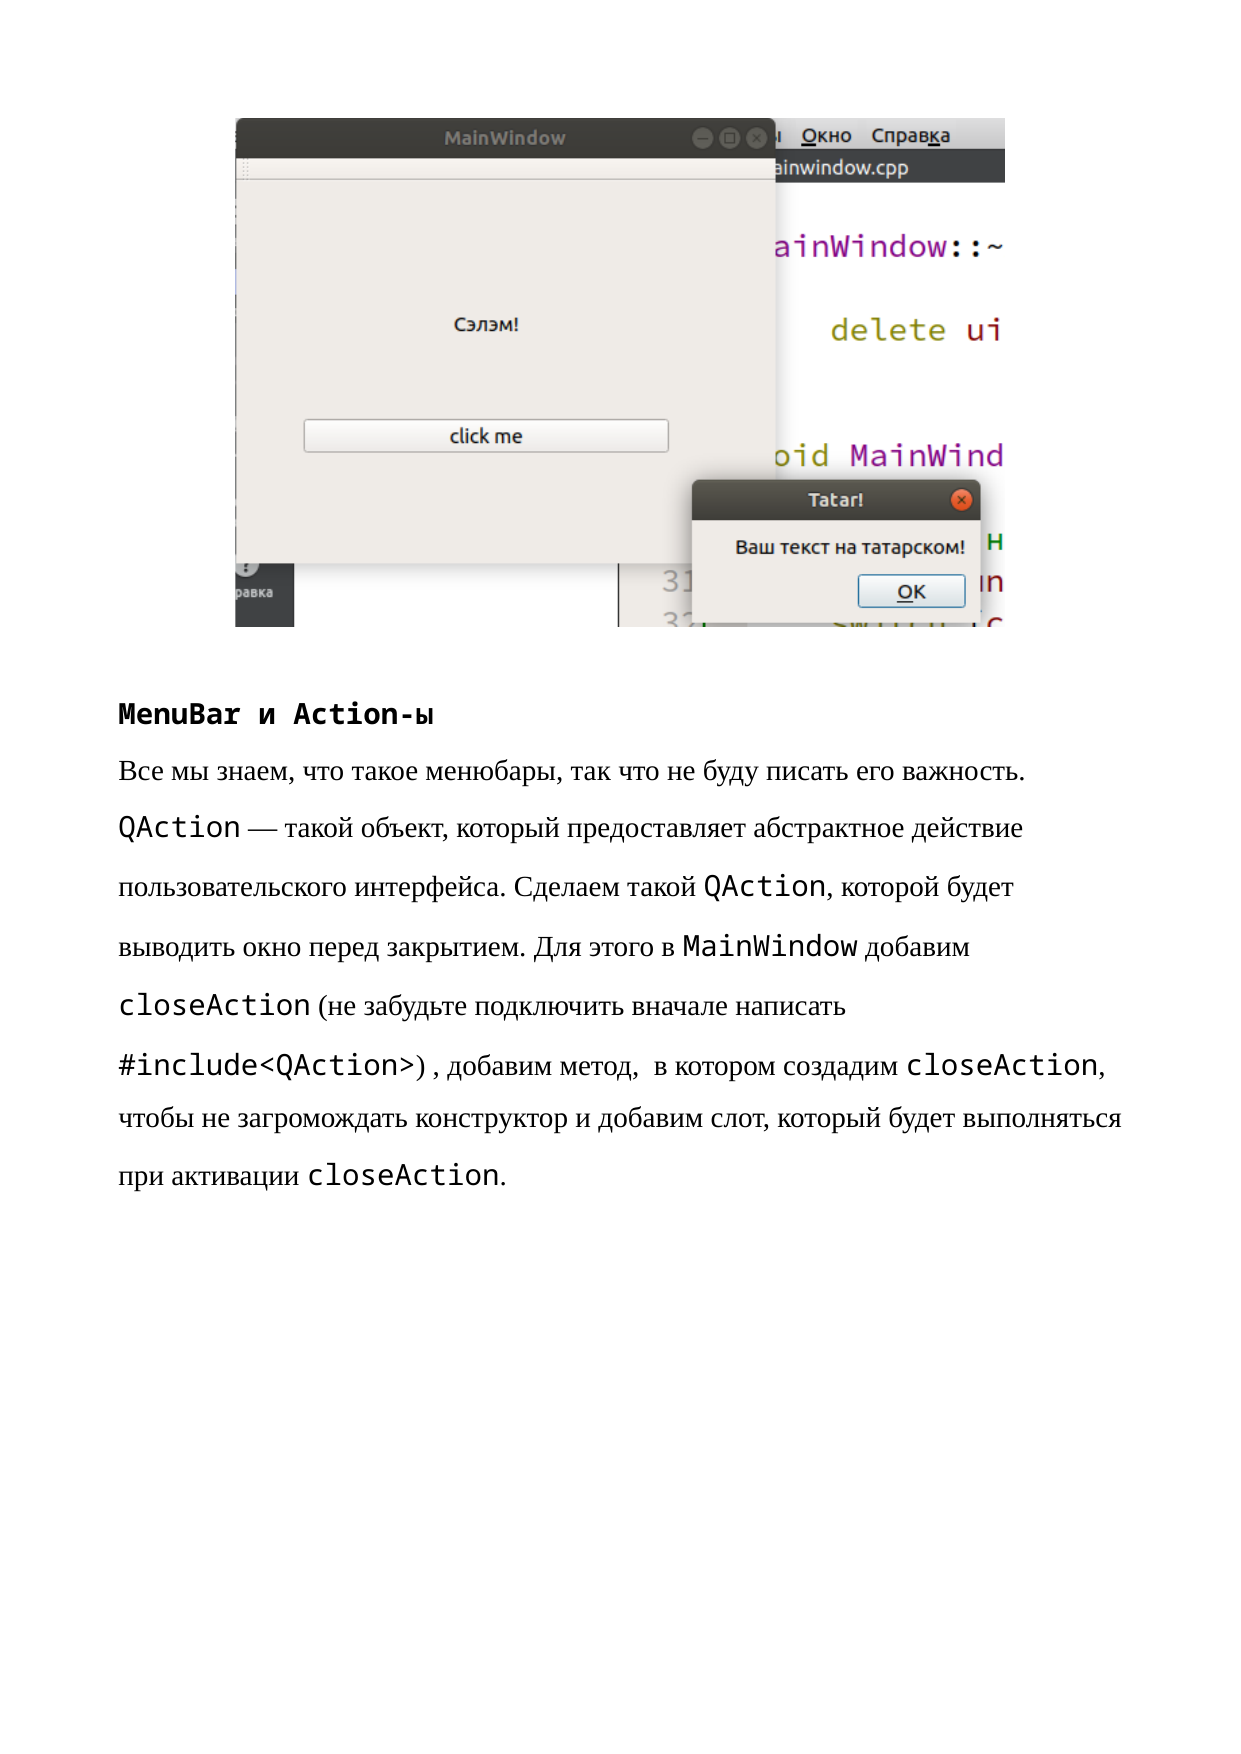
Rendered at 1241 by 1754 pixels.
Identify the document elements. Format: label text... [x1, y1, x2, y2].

text MenuBar и Action-ы [118, 693, 1122, 733]
picture [235, 118, 1005, 627]
text Все мы знаем, что такое менюбары, так что не буду писать его важность. QAction — такой объект, который предоставляет абстрактное действие пользовательского интерфейса. Сделаем такой QAction, которой будет выводить окно перед закрытием. Для этого в MainWindow добавим closeAction (не забудьте подключить вначале написать #include<QAction>) , добавим метод, в котором создадим closeAction, чтобы не загромождать конструктор и добавим слот, который будет выполняться при активации closeAction. [118, 753, 1122, 1193]
